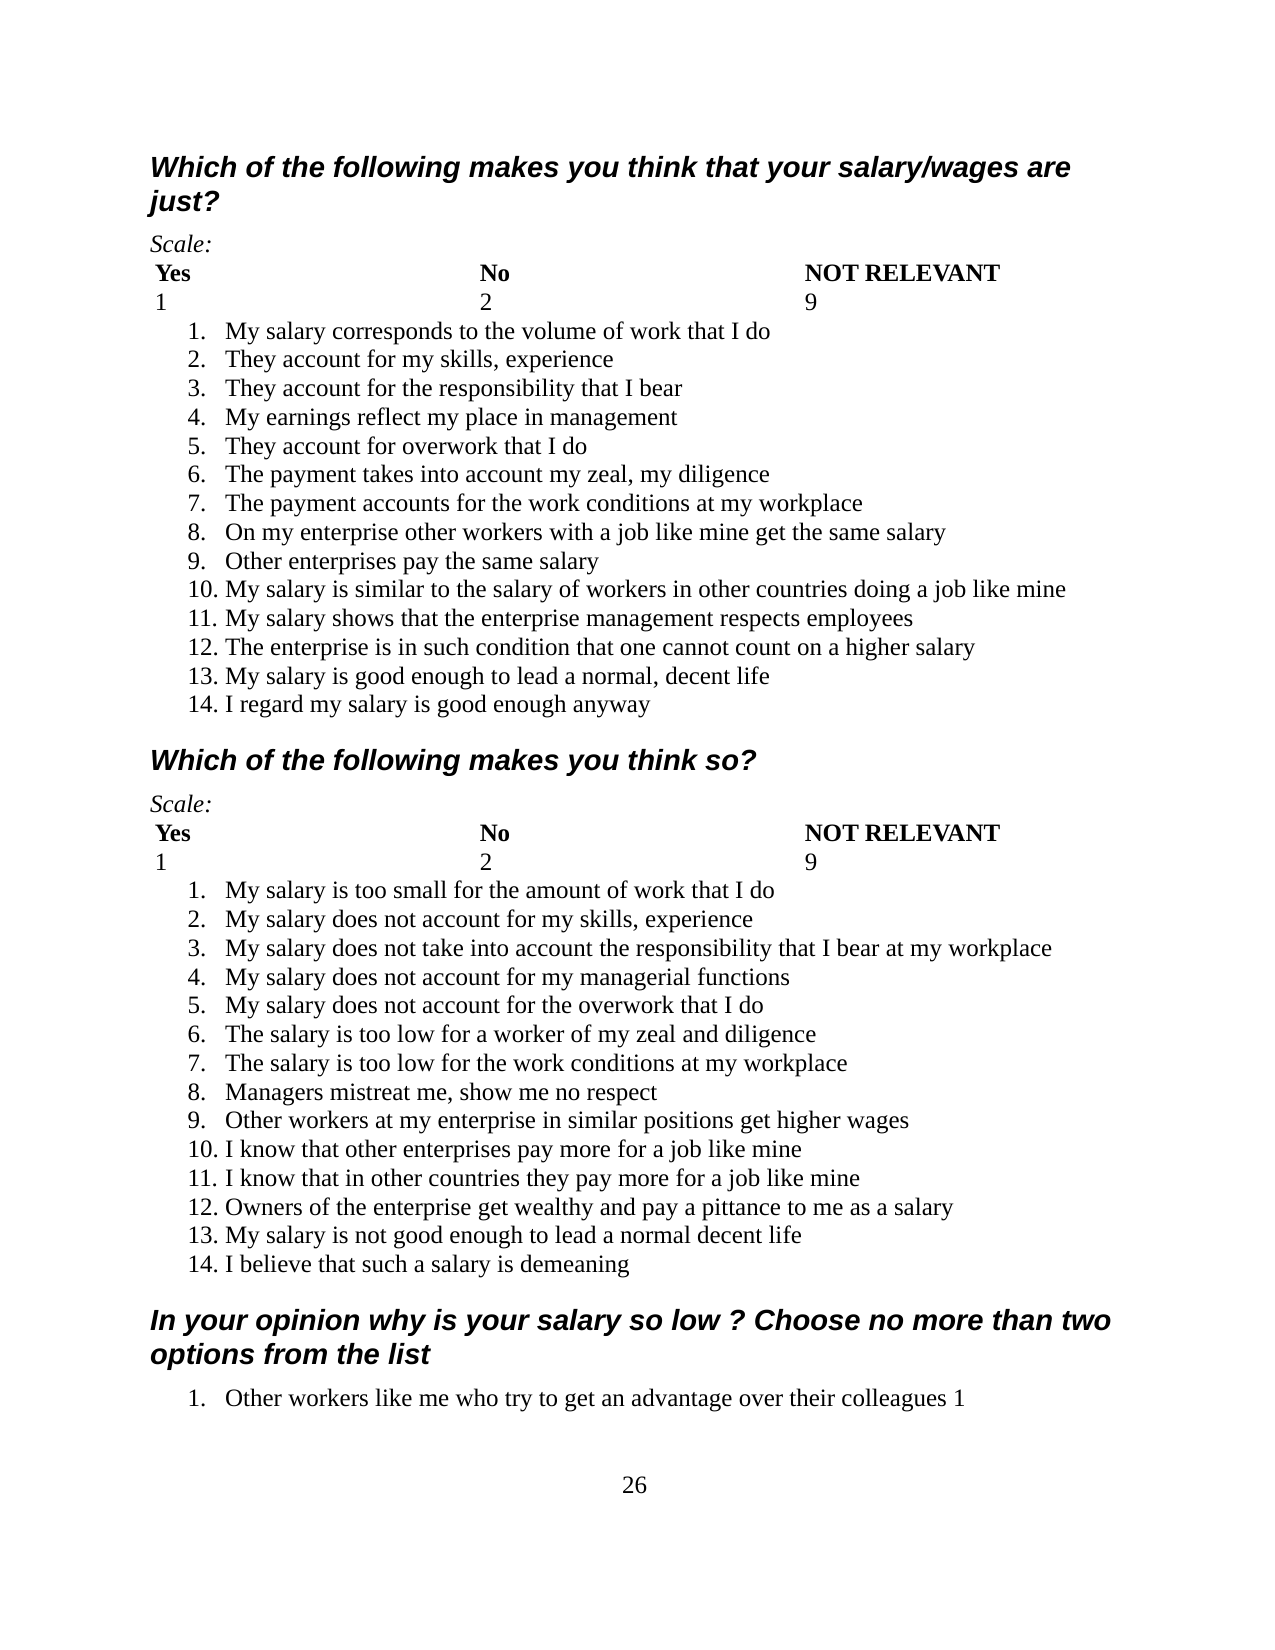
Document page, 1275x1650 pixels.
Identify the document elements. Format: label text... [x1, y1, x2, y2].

list Managers mistreat me, show me no respect [187, 1077, 1125, 1106]
subtitle Which of the following makes you think that your salary/wages are just? [150, 150, 1125, 217]
subtitle In your opinion why is your salary so low ? Choose no more than two options from the list [150, 1303, 1125, 1370]
table_cell 1 [150, 287, 475, 316]
table_header Yes [150, 818, 475, 847]
list My salary is good enough to lead a normal, decent life [187, 661, 1125, 689]
table_cell 1 [150, 847, 475, 876]
list The payment accounts for the work conditions at my workplace [187, 488, 1125, 517]
list My salary is not good enough to lead a normal decent life [187, 1221, 1125, 1249]
table_header NOT RELEVANT [800, 818, 1125, 847]
list On my enterprise other workers with a job like mine get the same salary [187, 517, 1125, 546]
list I believe that such a salary is demeaning [187, 1249, 1125, 1278]
list My salary does not take into account the responsibility that I bear at my workplace [187, 933, 1125, 962]
list My earnings reflect my place in management [187, 402, 1125, 431]
list Other workers like me who try to get an advantage over their colleagues 1 [187, 1383, 1125, 1411]
list My salary does not account for my skills, experience [187, 904, 1125, 933]
subtitle Which of the following makes you think so? [150, 743, 1125, 777]
table_header Yes [150, 258, 475, 287]
table_cell 9 [800, 847, 1125, 876]
list The salary is too low for the work conditions at my workplace [187, 1048, 1125, 1077]
list My salary shows that the enterprise management respects employees [187, 603, 1125, 632]
text Scale: [150, 229, 1125, 258]
table_cell 2 [475, 287, 800, 316]
list Owners of the enterprise get wealthy and pay a pittance to me as a salary [187, 1192, 1125, 1221]
list My salary corresponds to the volume of work that I do [187, 316, 1125, 344]
list My salary does not account for my managerial functions [187, 962, 1125, 991]
list My salary does not account for the overwork that I do [187, 991, 1125, 1019]
list Other workers at my enterprise in similar positions get higher wages [187, 1106, 1125, 1134]
list The enterprise is in such condition that one cannot count on a higher salary [187, 632, 1125, 661]
table_header NOT RELEVANT [800, 258, 1125, 287]
list They account for overwork that I do [187, 431, 1125, 459]
list I regard my salary is good enough anyway [187, 689, 1125, 718]
list My salary is too small for the amount of work that I do [187, 876, 1125, 904]
table_header No [475, 818, 800, 847]
list The payment takes into account my zeal, my diligence [187, 459, 1125, 488]
table_cell 9 [800, 287, 1125, 316]
list They account for the responsibility that I bear [187, 373, 1125, 402]
text Scale: [150, 789, 1125, 818]
list Other enterprises pay the same salary [187, 546, 1125, 574]
table_header No [475, 258, 800, 287]
list My salary is similar to the salary of workers in other countries doing a job like mine [187, 574, 1125, 603]
list They account for my skills, experience [187, 344, 1125, 373]
table_cell 2 [475, 847, 800, 876]
list I know that other enterprises pay more for a job like mine [187, 1134, 1125, 1163]
list I know that in other countries they pay more for a job like mine [187, 1163, 1125, 1192]
list The salary is too low for a worker of my zeal and diligence [187, 1019, 1125, 1048]
